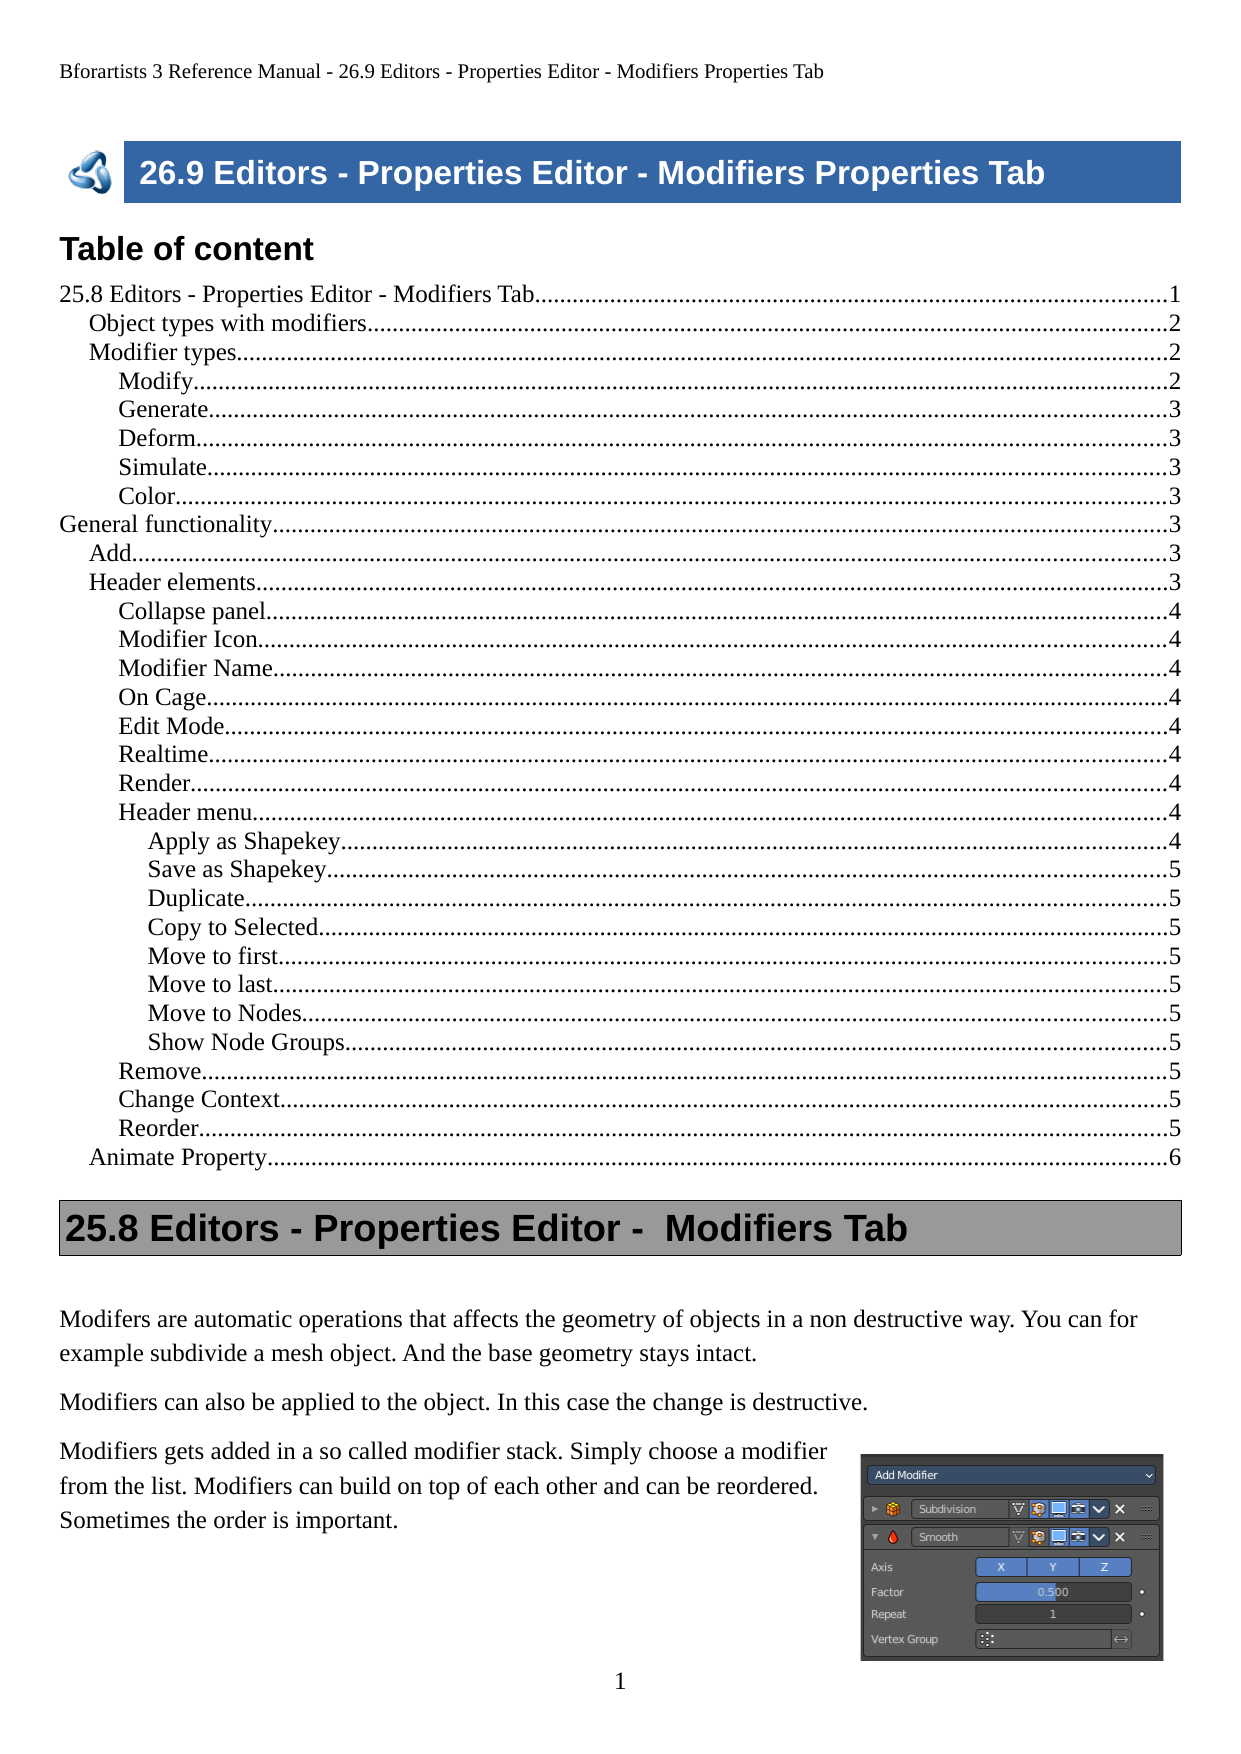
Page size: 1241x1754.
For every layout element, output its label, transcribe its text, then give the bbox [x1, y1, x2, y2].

table_header [59, 141, 124, 203]
text Duplicate 5 [147, 883, 1181, 912]
text Object types with modifiers 2 [88, 308, 1181, 337]
text Modifiers can also be applied to the object. In this case the change is destructive. [59, 1387, 1181, 1416]
text Change Context 5 [118, 1084, 1181, 1113]
text Realtime 4 [118, 739, 1181, 768]
text Render 4 [118, 768, 1181, 797]
table_header 25.8 Editors - Properties Editor - Modifiers Tab [60, 1201, 1181, 1255]
text Show Node Groups 5 [147, 1027, 1181, 1056]
text Save as Shapekey 5 [147, 854, 1181, 883]
text General functionality 3 [59, 509, 1181, 538]
text On Cage 4 [118, 682, 1181, 711]
text Modifier Name 4 [118, 653, 1181, 682]
text 25.8 Editors - Properties Editor - Modifiers Tab 1 [59, 279, 1181, 308]
text Move to Nodes 5 [147, 998, 1181, 1027]
text Color 3 [118, 481, 1181, 509]
text Add 3 [88, 538, 1181, 567]
text Modifier Icon 4 [118, 624, 1181, 653]
picture [65, 147, 114, 197]
picture [860, 1454, 1164, 1661]
text Header elements 3 [88, 567, 1181, 596]
text Simulate 3 [118, 452, 1181, 481]
text Remove 5 [118, 1056, 1181, 1084]
text Header menu 4 [118, 797, 1181, 826]
text Edit Mode 4 [118, 711, 1181, 739]
text Reorder 5 [118, 1113, 1181, 1142]
text Apply as Shapekey 4 [147, 826, 1181, 854]
text Deform 3 [118, 423, 1181, 452]
text Modifers are automatic operations that affects the geometry of objects in a non destructive way. You can for example subdivide a mesh object. And the base geometry stays intact. [59, 1304, 1181, 1367]
text Generate 3 [118, 394, 1181, 423]
text Modifier types 2 [88, 337, 1181, 366]
subtitle Table of content [59, 228, 1181, 267]
text Move to last 5 [147, 969, 1181, 998]
text Collapse panel 4 [118, 596, 1181, 624]
text Move to first 5 [147, 941, 1181, 969]
text Modify 2 [118, 366, 1181, 394]
text Modifiers gets added in a so called modifier stack. Simply choose a modifier from the list. Modifiers can build on top of each other and can be reordered. Sometimes the order is important. [59, 1436, 1181, 1534]
table_header 26.9 Editors - Properties Editor - Modifiers Properties Tab [124, 141, 1181, 203]
text Animate Property 6 [88, 1142, 1181, 1171]
text Copy to Selected 5 [147, 912, 1181, 941]
